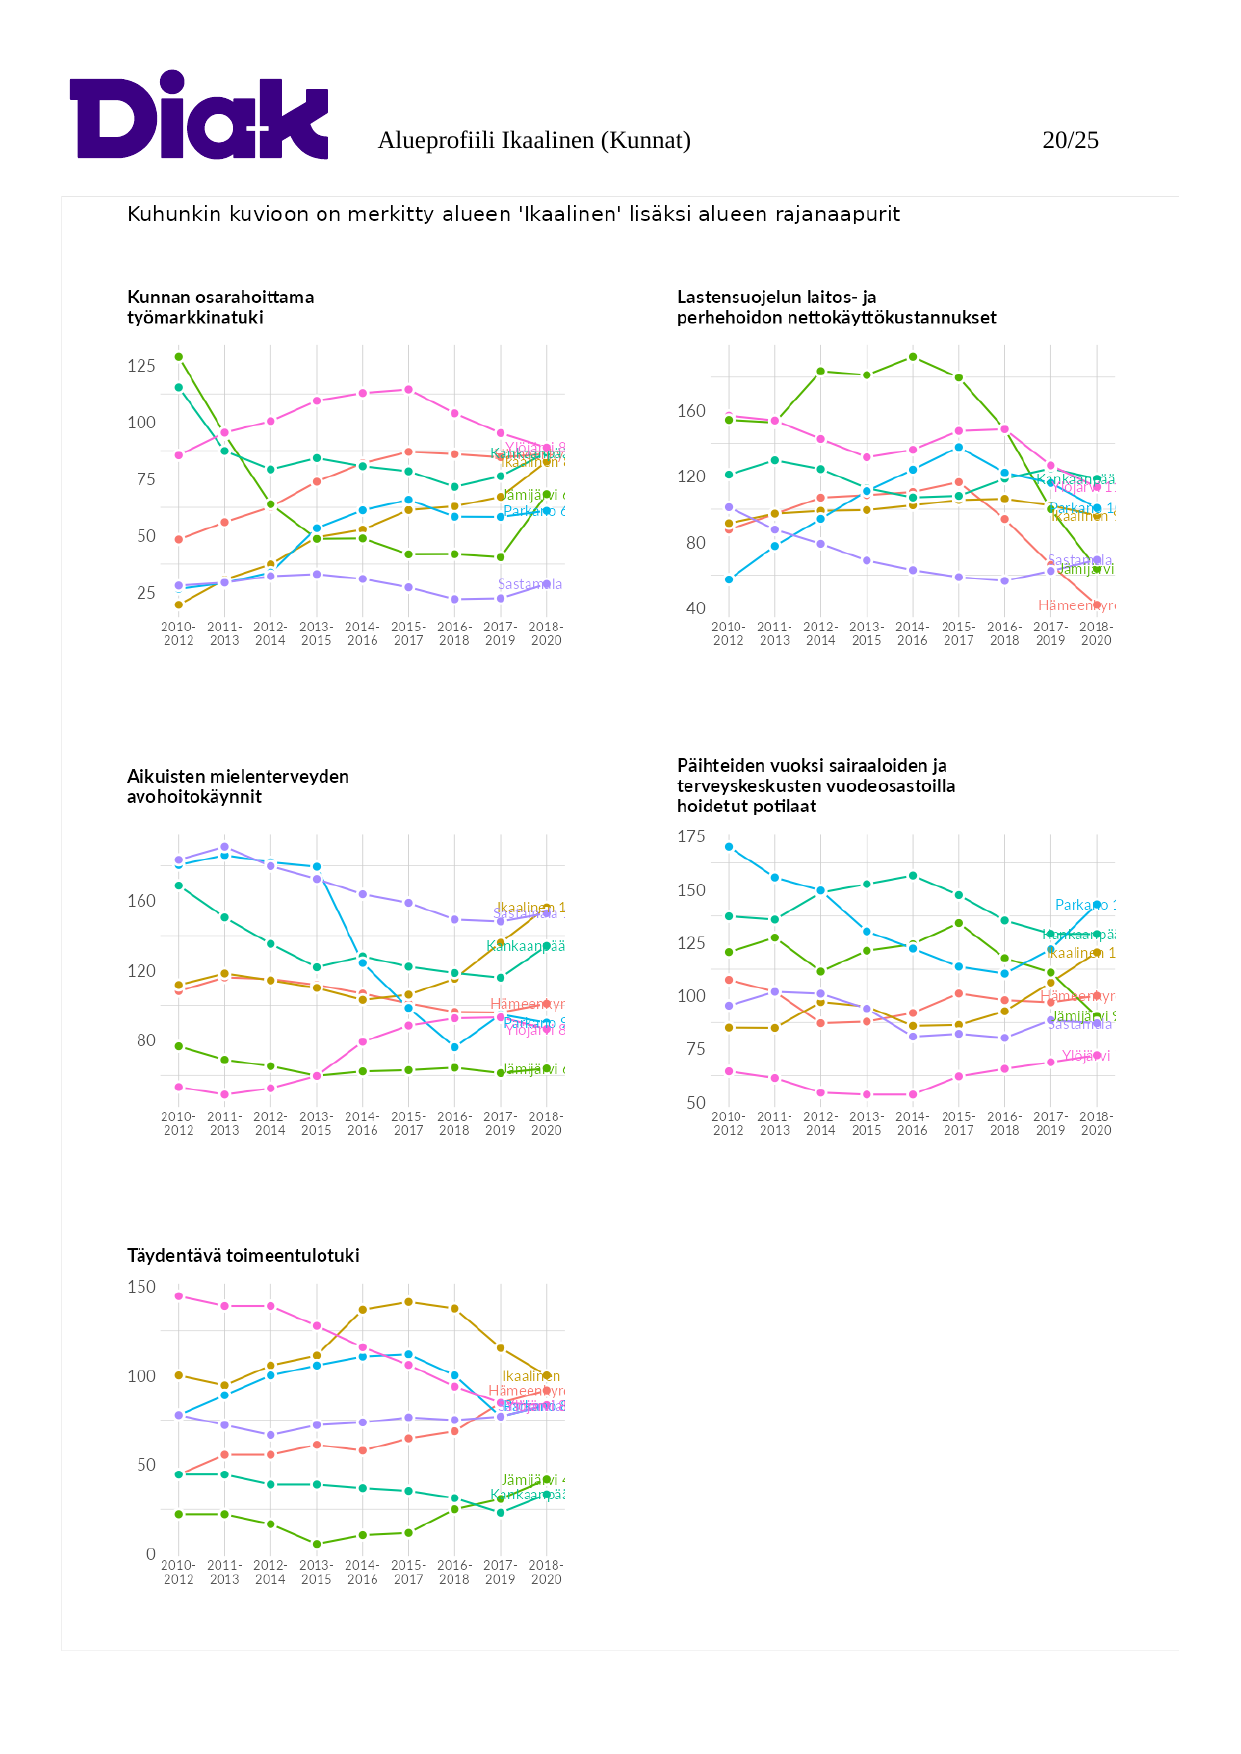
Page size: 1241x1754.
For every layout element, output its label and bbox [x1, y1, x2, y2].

picture [61, 196, 1179, 1651]
